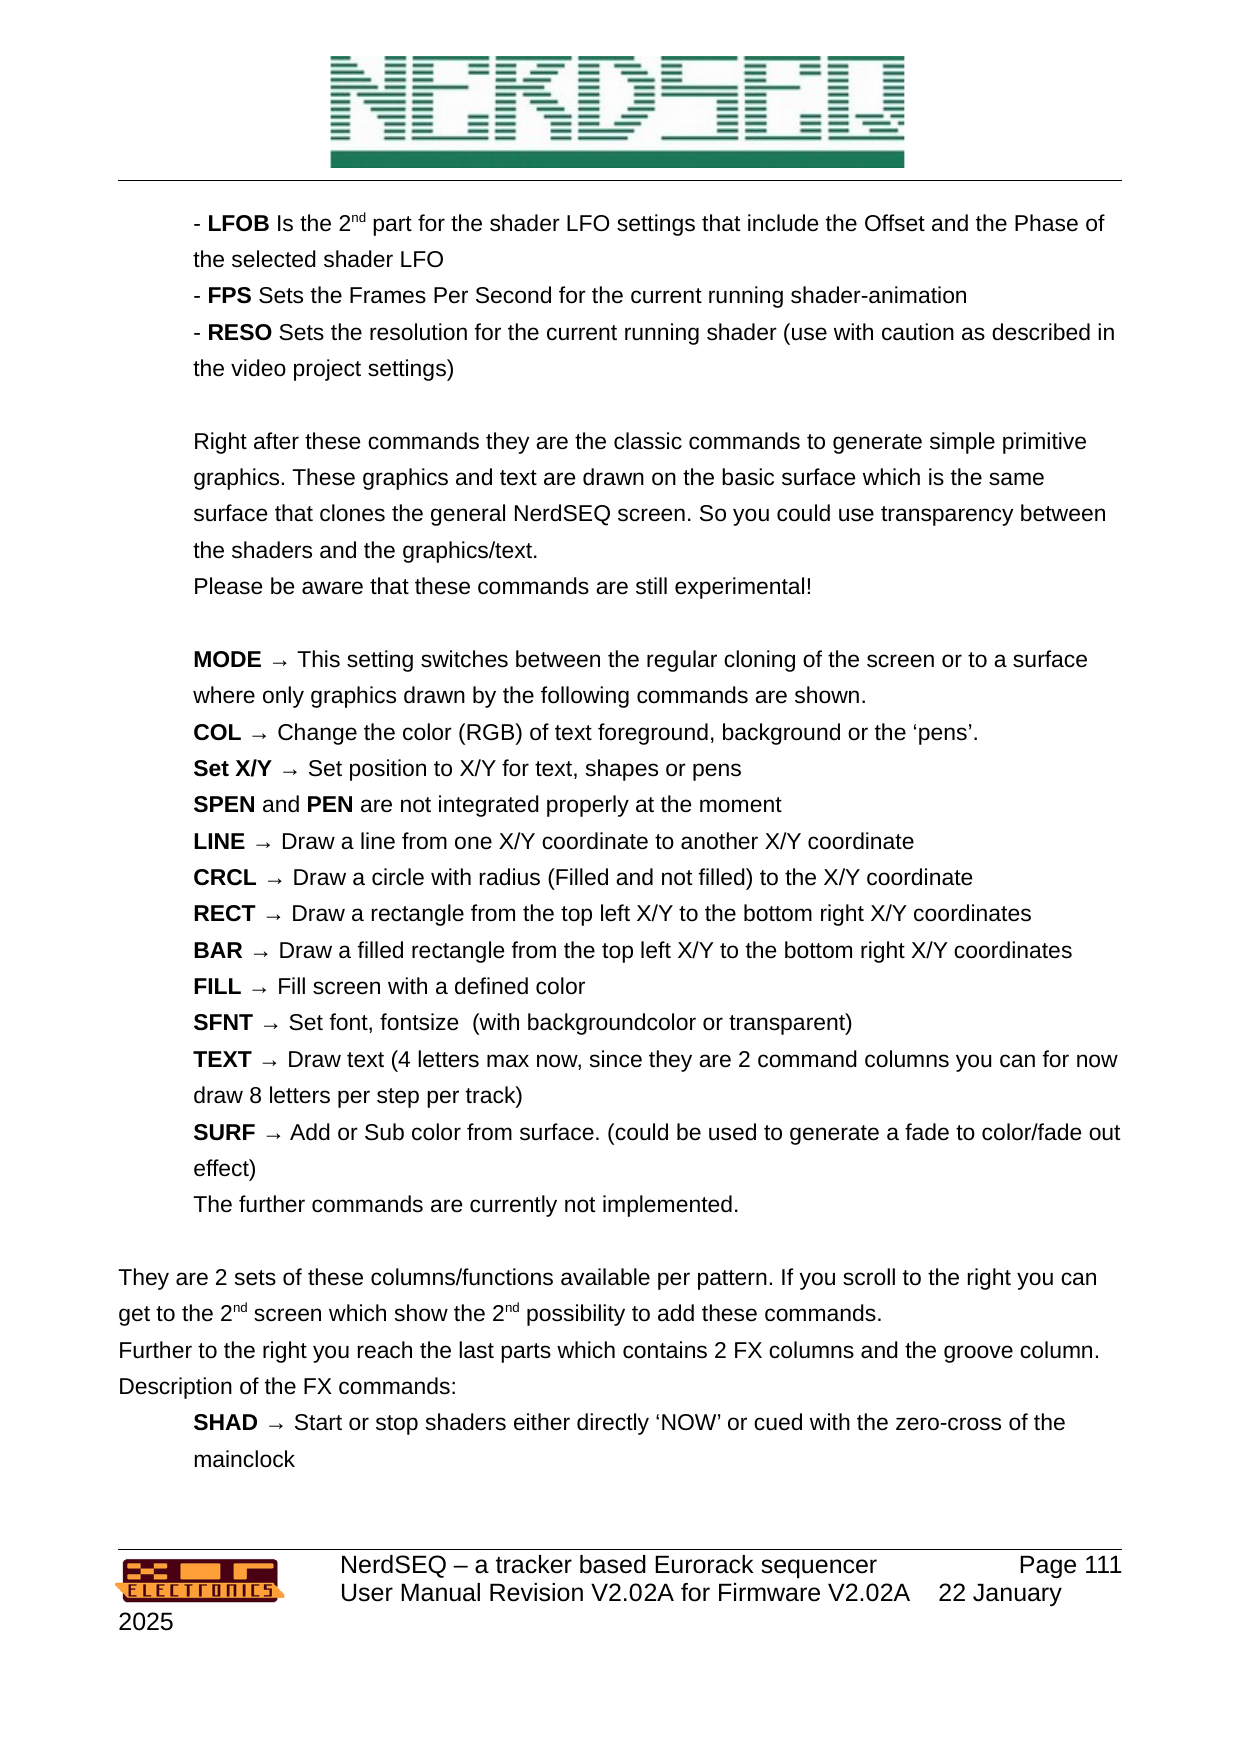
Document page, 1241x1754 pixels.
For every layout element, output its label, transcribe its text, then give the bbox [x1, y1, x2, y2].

text - FPS Sets the Frames Per Second for the current running shader-animation [193, 282, 1122, 309]
text They are 2 sets of these columns/functions available per pattern. If you scroll to the right you can get to the 2nd screen which show the 2nd possibility to add these commands. [118, 1264, 1122, 1327]
text SPEN and PEN are not integrated properly at the moment LINE → Draw a line from one X/Y coordinate to another X/Y coordinate CRCL → Draw a circle with radius (Filled and not filled) to the X/Y coordinate RECT → Draw a rectangle from the top left X/Y to the bottom right X/Y coordinates BAR → Draw a filled rectangle from the top left X/Y to the bottom right X/Y coordinates FILL → Fill screen with a defined color SFNT → Set font, fontsize (with backgroundcolor or transparent) TEXT → Draw text (4 letters max now, since they are 2 command columns you can for now draw 8 letters per step per track) SURF → Add or Sub color from surface. (could be used to generate a fade to color/fade out effect) The further commands are currently not implemented. [193, 791, 1122, 1217]
picture [115, 1555, 285, 1605]
text - LFOB Is the 2nd part for the shader LFO settings that include the Offset and the Phase of the selected shader LFO [193, 209, 1122, 272]
text - RESO Sets the resolution for the current running shader (use with caution as described in the video project settings) [193, 319, 1122, 381]
text Right after these commands they are the classic commands to generate simple primitive graphics. These graphics and text are drawn on the basic surface which is the same surface that clones the general NerdSEQ screen. So you could use transparency between the shaders and the graphics/text. [193, 428, 1122, 563]
text MODE → This setting switches between the regular cloning of the screen or to a surface where only graphics drawn by the following commands are shown. [193, 646, 1122, 708]
text COL → Change the color (RGB) of text foreground, background or the ‘pens’. Set X/Y → Set position to X/Y for text, shapes or pens [193, 718, 1122, 781]
text Further to the right you reach the last parts which contains 2 FX columns and the groove column. [118, 1337, 1122, 1363]
text Description of the FX commands: [118, 1373, 1122, 1399]
text SHAD → Start or stop shaders either directly ‘NOW’ or cued with the zero-cross of the mainclock [193, 1409, 1122, 1472]
picture [330, 56, 905, 168]
text Please be aware that these commands are still experimental! [193, 573, 1122, 599]
